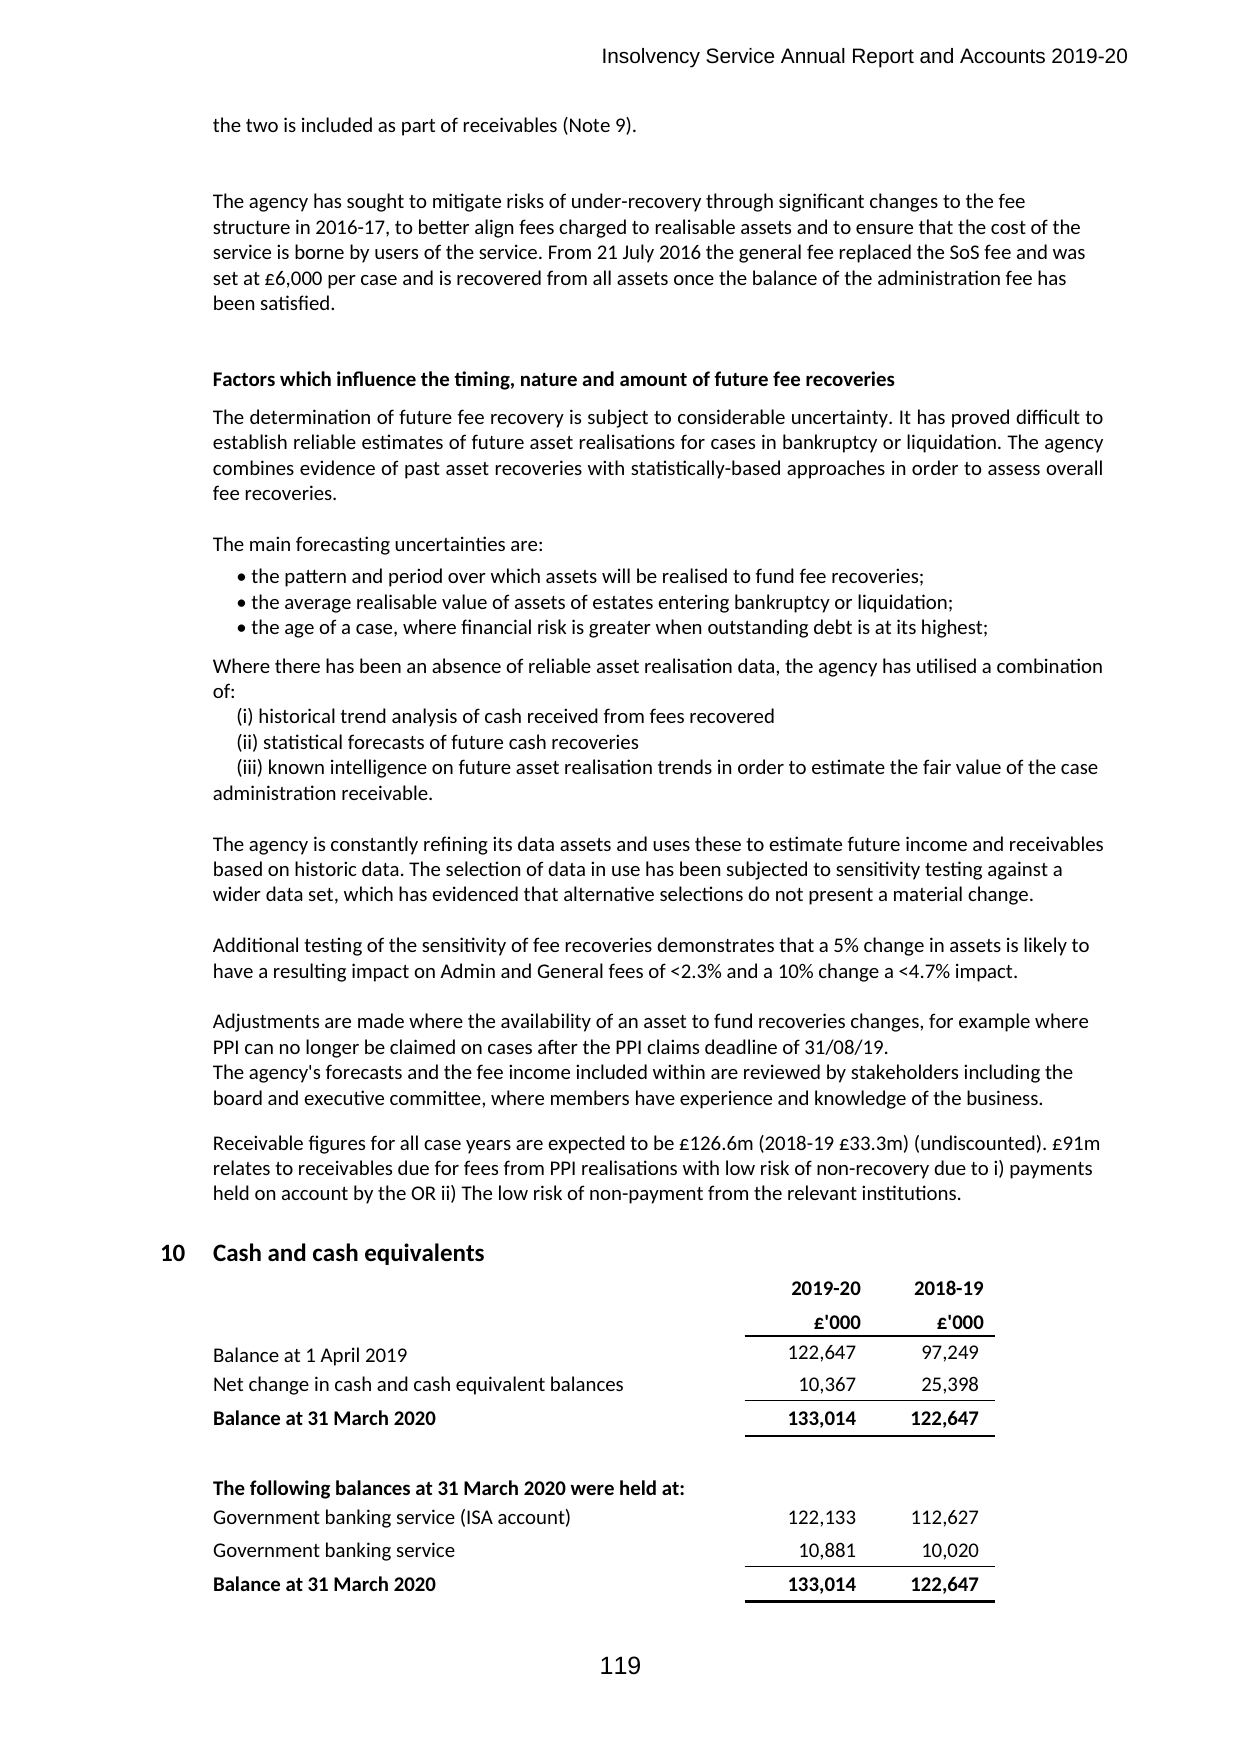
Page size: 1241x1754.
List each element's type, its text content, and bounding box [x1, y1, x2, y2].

table_cell Balance at 31 March 2020 [202, 1400, 744, 1435]
table_cell 10,881 [745, 1533, 872, 1566]
table_header [112, 112, 1128, 1602]
table_cell 2018-19 [872, 1268, 995, 1300]
table_cell [124, 1300, 202, 1335]
table_cell [995, 1533, 1117, 1566]
table_cell The agency's forecasts and the fee income included within are reviewed by stakeholders including the board and executive committee, where members have experience and knowledge of the business. [201, 1060, 1117, 1130]
table_cell The following balances at 31 March 2020 were held at: [202, 1468, 744, 1500]
table_cell [995, 1468, 1117, 1500]
table_cell [124, 1060, 201, 1130]
table_cell [202, 1435, 744, 1468]
table_cell Net change in cash and cash equivalent balances [202, 1368, 744, 1400]
table_cell [995, 1268, 1117, 1300]
table_cell [124, 1268, 202, 1300]
table_cell [995, 1368, 1117, 1400]
table_header Cash and cash equivalents [202, 1235, 1117, 1268]
table_cell [124, 1566, 202, 1600]
table_cell 122,647 [872, 1401, 995, 1435]
table_cell [124, 1400, 202, 1435]
table_cell 122,647 [745, 1337, 872, 1368]
table_cell [995, 1400, 1117, 1435]
table_cell [995, 1566, 1117, 1600]
table_cell [124, 1500, 202, 1533]
table_cell [124, 805, 201, 1059]
table_cell Where there has been an absence of reliable asset realisation data, the agency has utilised a combination of: (i) historical trend analysis of cash received from fees recovered (ii) statistical forecasts of future cash recoveries (iii) known intelligence on future asset realisation trends in order to estimate the fair value of the case administration receivable. [201, 653, 1117, 805]
table_cell 2019-20 [745, 1268, 872, 1300]
table_cell [124, 1533, 202, 1566]
table_cell £'000 [745, 1300, 872, 1335]
table_cell [124, 1130, 201, 1206]
table_cell [124, 112, 201, 188]
table_cell [745, 1468, 872, 1500]
table_cell Balance at 31 March 2020 [202, 1566, 744, 1600]
table_cell [124, 653, 201, 805]
table_cell the two is included as part of receivables (Note 9). [201, 112, 1117, 188]
table_cell [124, 564, 201, 653]
table_cell [872, 1437, 995, 1468]
table_cell [124, 1468, 202, 1500]
table_cell [872, 1468, 995, 1500]
table_cell [202, 1268, 744, 1300]
table_cell [202, 1300, 744, 1335]
table_cell The determination of future fee recovery is subject to considerable uncertainty. It has proved difficult to establish reliable estimates of future asset realisations for cases in bankruptcy or liquidation. The agency combines evidence of past asset recoveries with statistically-based approaches in order to assess overall fee recoveries. [201, 404, 1117, 531]
table_cell [124, 366, 201, 404]
table_cell The agency is constantly refining its data assets and uses these to estimate future income and receivables based on historic data. The selection of data in use has been subjected to sensitivity testing against a wider data set, which has evidenced that alternative selections do not present a material change. Additional testing of the sensitivity of fee recoveries demonstrates that a 5% change in assets is likely to have a resulting impact on Admin and General fees of <2.3% and a 10% change a <4.7% impact. Adjustments are made where the availability of an asset to fund recoveries changes, for example where PPI can no longer be claimed on cases after the PPI claims deadline of 31/08/19. [201, 805, 1117, 1059]
table_cell 25,398 [872, 1368, 995, 1400]
table_cell 97,249 [872, 1337, 995, 1368]
table_cell 133,014 [745, 1401, 872, 1435]
table_cell Factors which influence the timing, nature and amount of future fee recoveries [201, 366, 1117, 404]
table_cell [995, 1500, 1117, 1533]
table_cell [124, 404, 201, 531]
table_cell £'000 [872, 1300, 995, 1335]
table_cell • the pattern and period over which assets will be realised to fund fee recoveries; • the average realisable value of assets of estates entering bankruptcy or liquidation; • the age of a case, where financial risk is greater when outstanding debt is at its highest; [201, 564, 1117, 653]
table_cell 122,647 [872, 1567, 995, 1600]
table_cell [124, 189, 201, 366]
table_cell [745, 1437, 872, 1468]
table_cell 10,367 [745, 1368, 872, 1400]
table_cell The agency has sought to mitigate risks of under-recovery through significant changes to the fee structure in 2016-17, to better align fees charged to realisable assets and to ensure that the cost of the service is borne by users of the service. From 21 July 2016 the general fee replaced the SoS fee and was set at £6,000 per case and is recovered from all assets once the balance of the administration fee has been satisfied. [201, 189, 1117, 366]
table_cell Receivable figures for all case years are expected to be £126.6m (2018-19 £33.3m) (undiscounted). £91m relates to receivables due for fees from PPI realisations with low risk of non-recovery due to i) payments held on account by the OR ii) The low risk of non-payment from the relevant institutions. [201, 1130, 1117, 1206]
table_cell 10,020 [872, 1533, 995, 1566]
table_cell 122,133 [745, 1500, 872, 1533]
table_header 10 [124, 1235, 202, 1268]
table_cell [995, 1335, 1117, 1368]
table_cell [124, 1368, 202, 1400]
table_cell 133,014 [745, 1567, 872, 1600]
table_cell Balance at 1 April 2019 [202, 1335, 744, 1368]
table_cell The main forecasting uncertainties are: [201, 531, 1117, 564]
table_cell [995, 1435, 1117, 1468]
table_cell [124, 531, 201, 564]
table_cell [124, 1435, 202, 1468]
table_cell [124, 1335, 202, 1368]
table_cell [995, 1300, 1117, 1335]
table_cell Government banking service [202, 1533, 744, 1566]
table_cell 112,627 [872, 1500, 995, 1533]
table_cell Government banking service (ISA account) [202, 1500, 744, 1533]
